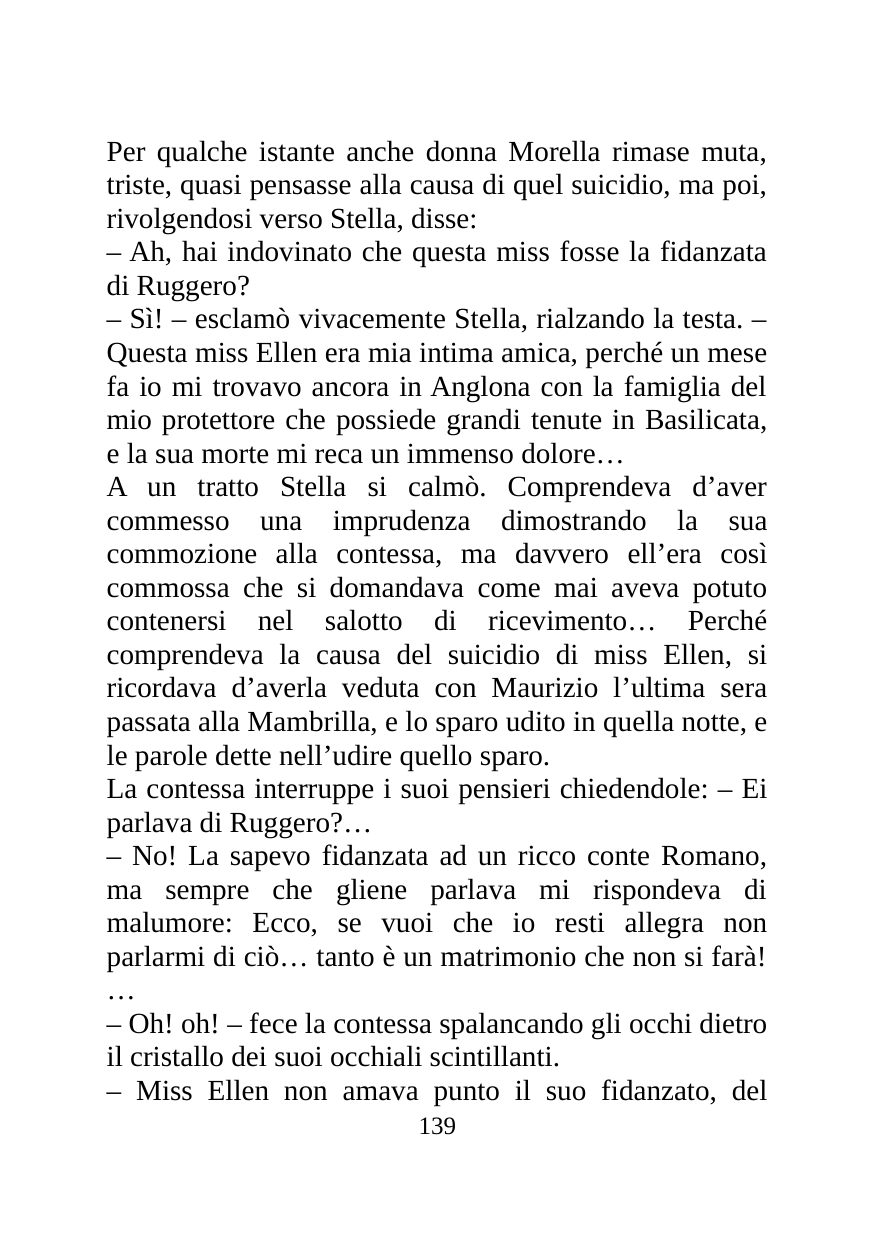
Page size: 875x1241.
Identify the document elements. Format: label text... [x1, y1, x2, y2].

text – Oh! oh! – fece la contessa spalancando gli occhi dietro il cristallo dei suoi occhiali scintillanti. [106, 1006, 768, 1073]
text – Ah, hai indovinato che questa miss fosse la fidanzata di Ruggero? [106, 234, 768, 302]
text Per qualche istante anche donna Morella rimase muta, triste, quasi pensasse alla causa di quel suicidio, ma poi, rivolgendosi verso Stella, disse: [106, 134, 768, 234]
text – Miss Ellen non amava punto il suo fidanzato, del [106, 1073, 768, 1107]
text La contessa interruppe i suoi pensieri chiedendole: – Ei parlava di Ruggero?… [106, 771, 768, 838]
text – Sì! – esclamò vivacemente Stella, rialzando la testa. – Questa miss Ellen era mia intima amica, perché un mese fa io mi trovavo ancora in Anglona con la famiglia del mio protettore che possiede grandi tenute in Basilicata, e la sua morte mi reca un immenso dolore… [106, 302, 768, 469]
text A un tratto Stella si calmò. Comprendeva d’aver commesso una imprudenza dimostrando la sua commozione alla contessa, ma davvero ell’era così commossa che si domandava come mai aveva potuto contenersi nel salotto di ricevimento… Perché comprendeva la causa del suicidio di miss Ellen, si ricordava d’averla veduta con Maurizio l’ultima sera passata alla Mambrilla, e lo sparo udito in quella notte, e le parole dette nell’udire quello sparo. [106, 469, 768, 771]
text – No! La sapevo fidanzata ad un ricco conte Romano, ma sempre che gliene parlava mi rispondeva di malumore: Ecco, se vuoi che io resti allegra non parlarmi di ciò… tanto è un matrimonio che non si farà!… [106, 838, 768, 1006]
